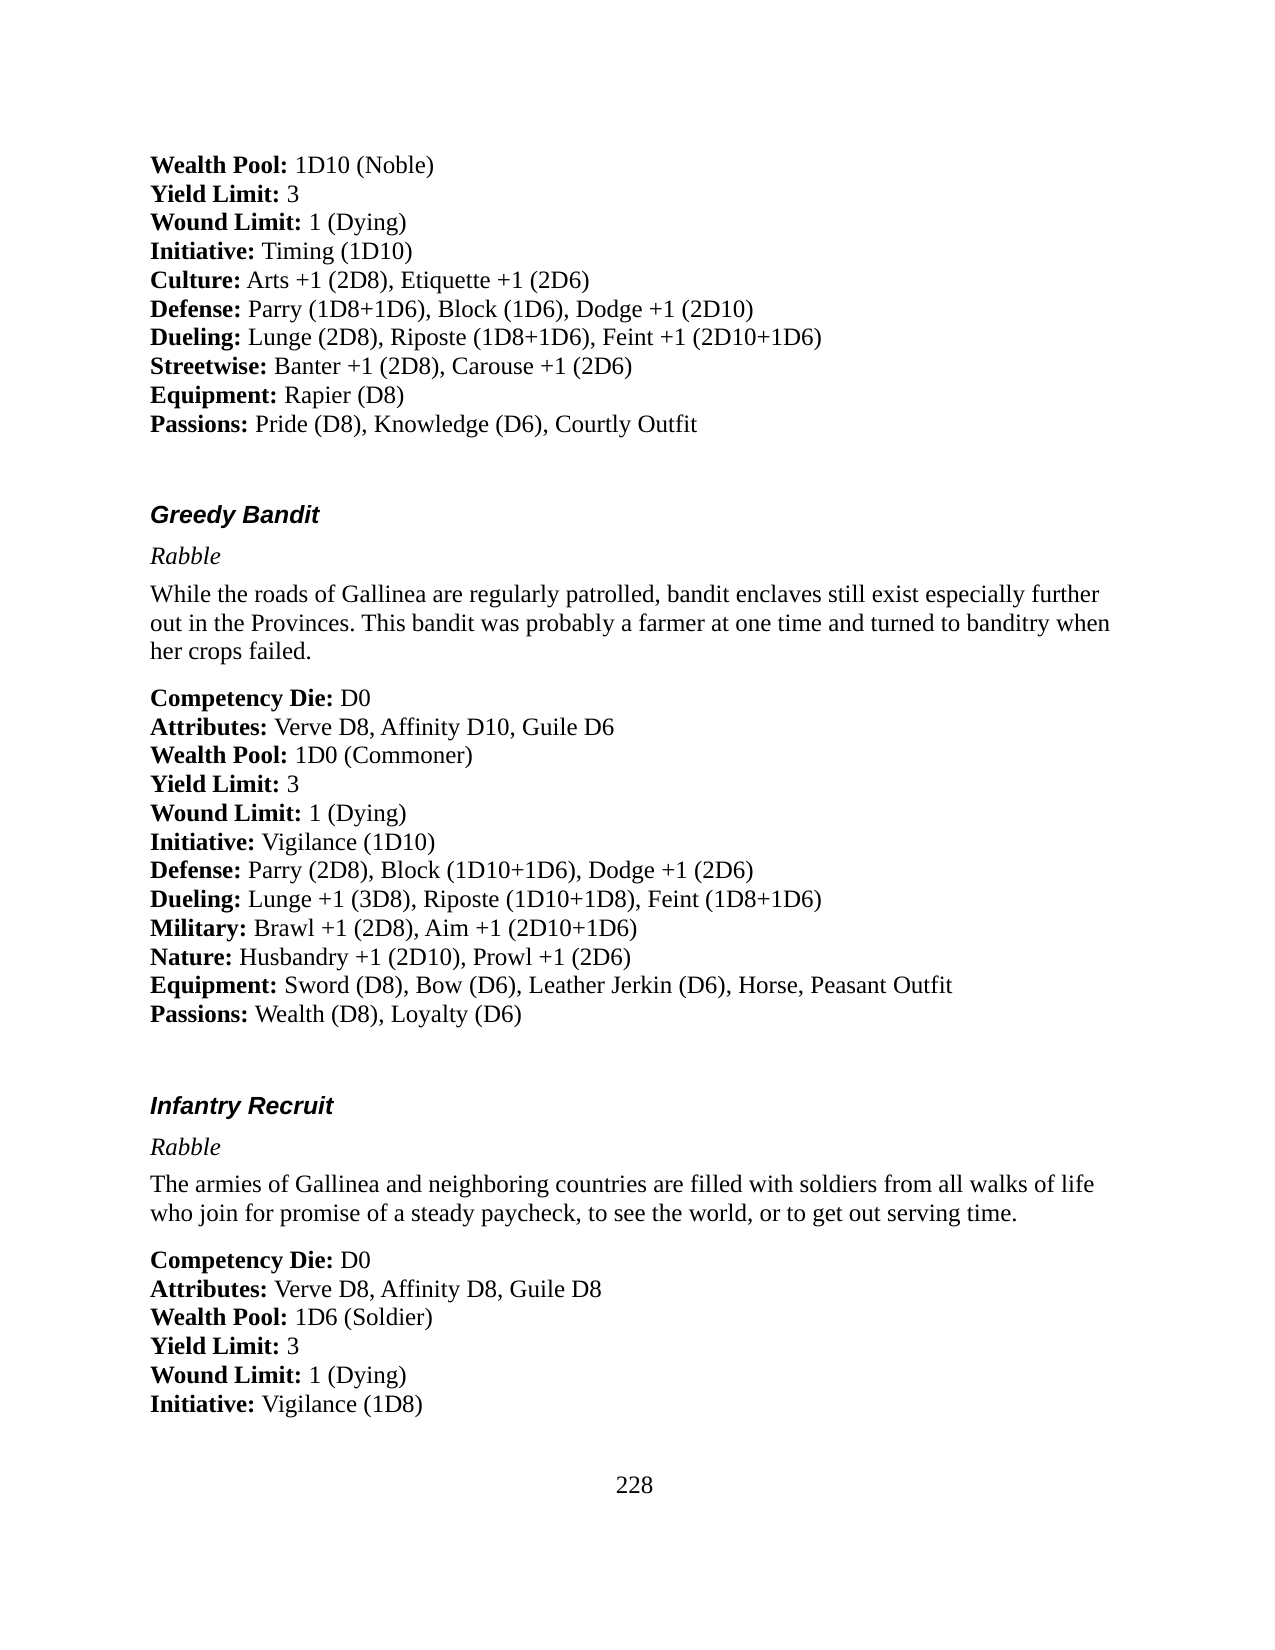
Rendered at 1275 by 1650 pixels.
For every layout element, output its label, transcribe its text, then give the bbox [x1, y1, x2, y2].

text Wealth Pool: 1D10 (Noble) Yield Limit: 3 Wound Limit: 1 (Dying) Initiative: Timing (1D10) Culture: Arts +1 (2D8), Etiquette +1 (2D6) Defense: Parry (1D8+1D6), Block (1D6), Dodge +1 (2D10) Dueling: Lunge (2D8), Riposte (1D8+1D6), Feint +1 (2D10+1D6) Streetwise: Banter +1 (2D8), Carouse +1 (2D6) Equipment: Rapier (D8) Passions: Pride (D8), Knowledge (D6), Courtly Outfit [150, 150, 1125, 466]
text Rabble [150, 541, 1125, 570]
subtitle Greedy Bandit [150, 500, 1125, 529]
text Competency Die: D0 Attributes: Verve D8, Affinity D10, Guile D6 Wealth Pool: 1D0 (Commoner) Yield Limit: 3 Wound Limit: 1 (Dying) Initiative: Vigilance (1D10) Defense: Parry (2D8), Block (1D10+1D6), Dodge +1 (2D6) Dueling: Lunge +1 (3D8), Riposte (1D10+1D8), Feint (1D8+1D6) Military: Brawl +1 (2D8), Aim +1 (2D10+1D6) Nature: Husbandry +1 (2D10), Prowl +1 (2D6) Equipment: Sword (D8), Bow (D6), Leather Jerkin (D6), Horse, Peasant Outfit Passions: Wealth (D8), Loyalty (D6) [150, 683, 1125, 1057]
text Rabble [150, 1132, 1125, 1161]
subtitle Infantry Recruit [150, 1091, 1125, 1119]
text Competency Die: D0 Attributes: Verve D8, Affinity D8, Guile D8 Wealth Pool: 1D6 (Soldier) Yield Limit: 3 Wound Limit: 1 (Dying) Initiative: Vigilance (1D8) [150, 1245, 1125, 1417]
text While the roads of Gallinea are regularly patrolled, bandit enclaves still exist especially further out in the Provinces. This bandit was probably a farmer at one time and turned to banditry when her crops failed. [150, 579, 1125, 665]
text The armies of Gallinea and neighboring countries are filled with soldiers from all walks of life who join for promise of a steady paycheck, to see the world, or to get out serving time. [150, 1169, 1125, 1227]
